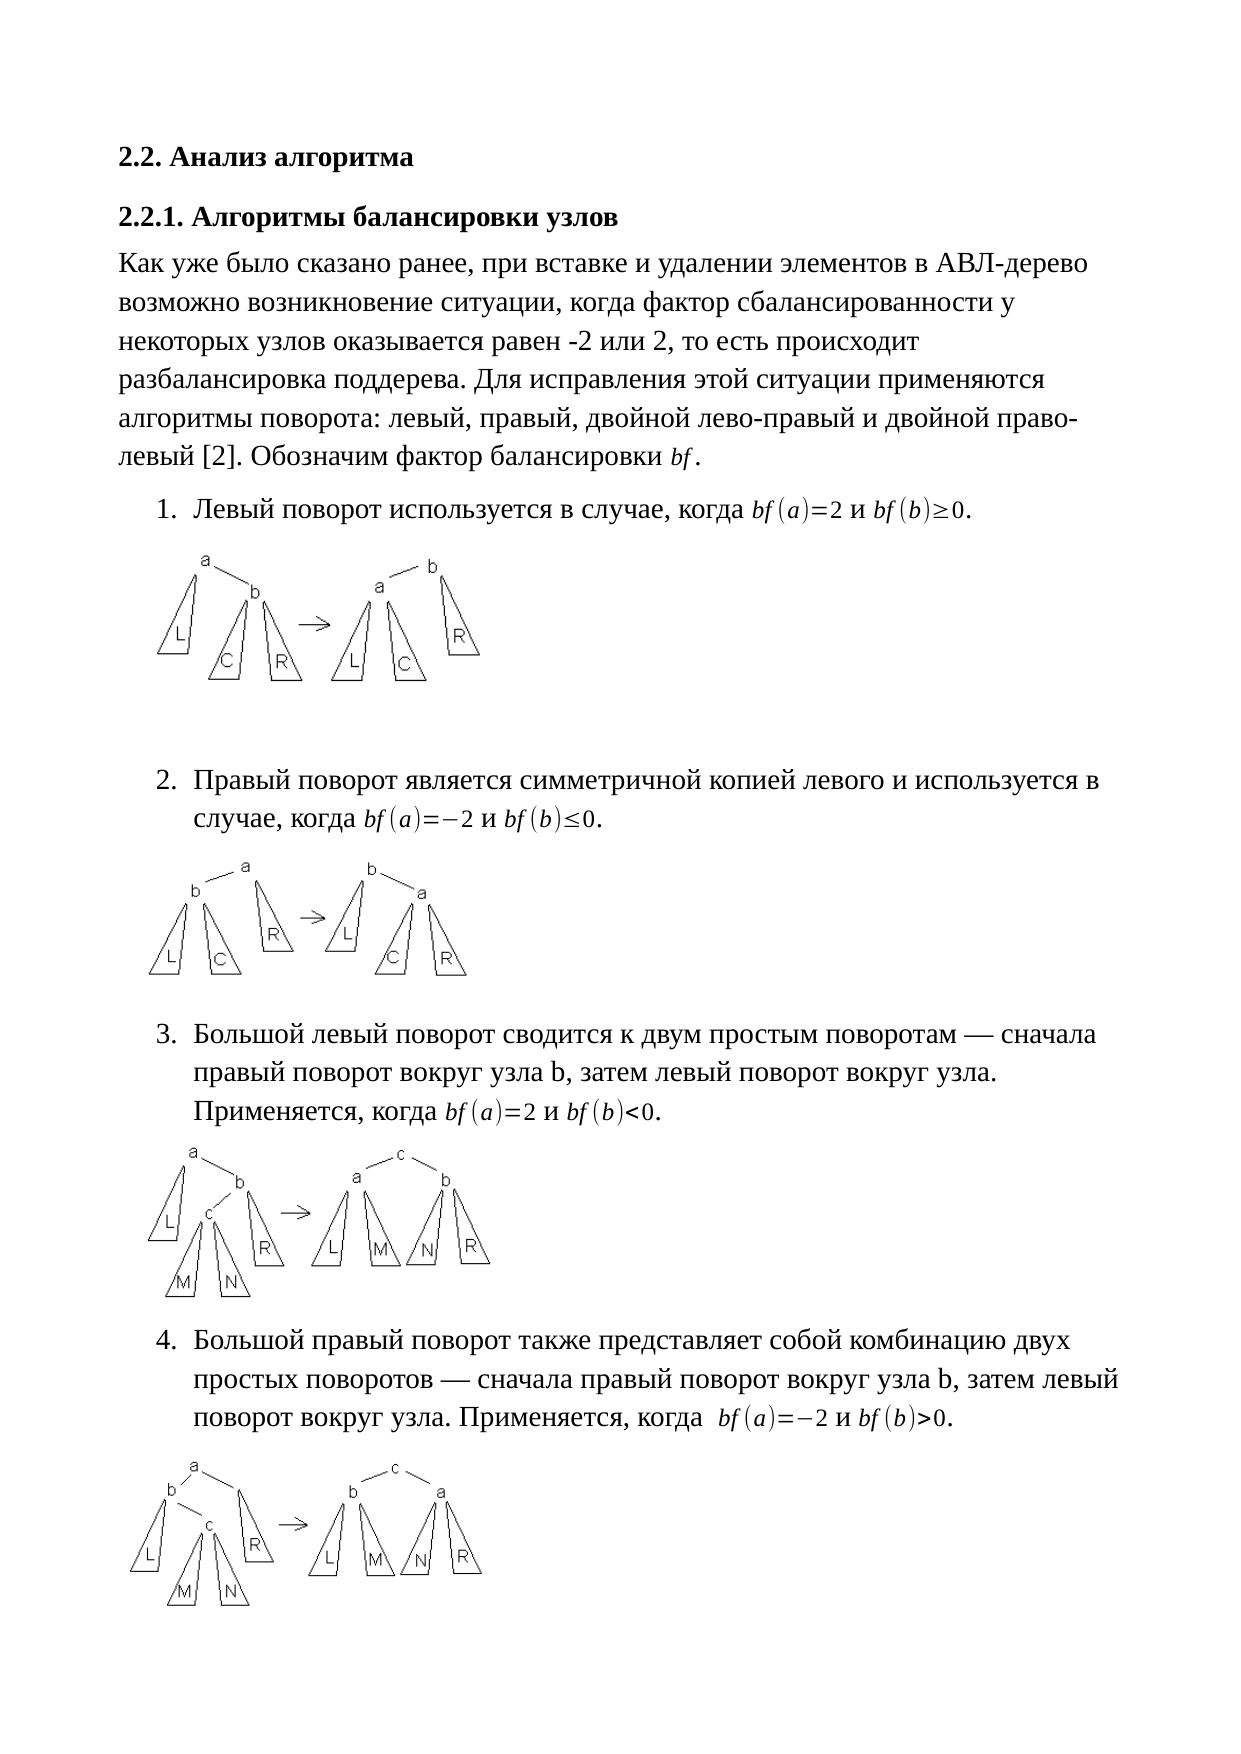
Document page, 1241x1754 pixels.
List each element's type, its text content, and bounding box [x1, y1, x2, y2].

list Большой правый поворот также представляет собой комбинацию двух простых поворотов — сначала правый поворот вокруг узла b, затем левый поворот вокруг узла. Применяется, когда и . [156, 1318, 1122, 1434]
picture [148, 544, 481, 709]
text Как уже было сказано ранее, при вставке и удалении элементов в АВЛ-дерево возможно возникновение ситуации, когда фактор сбалансированности у некоторых узлов оказывается равен -2 или 2, то есть происходит разбалансировка поддерева. Для исправления этой ситуации применяются алгоритмы поворота: левый, правый, двойной лево-правый и двойной право-левый [2]. Обозначим фактор балансировки . [118, 246, 1122, 472]
picture [136, 1127, 500, 1318]
list Правый поворот является симметричной копией левого и используется в случае, когда и . [156, 762, 1122, 835]
subtitle 2.2. Анализ алгоритма [118, 139, 1122, 172]
list Большой левый поворот сводится к двум простым поворотам — сначала правый поворот вокруг узла b, затем левый поворот вокруг узла. Применяется, когда и . [156, 1011, 1122, 1127]
picture [128, 1446, 488, 1627]
list Левый поворот используется в случае, когда и . [156, 491, 1122, 742]
subtitle 2.2.1. Алгоритмы балансировки узлов [118, 199, 1122, 233]
picture [141, 848, 471, 1011]
